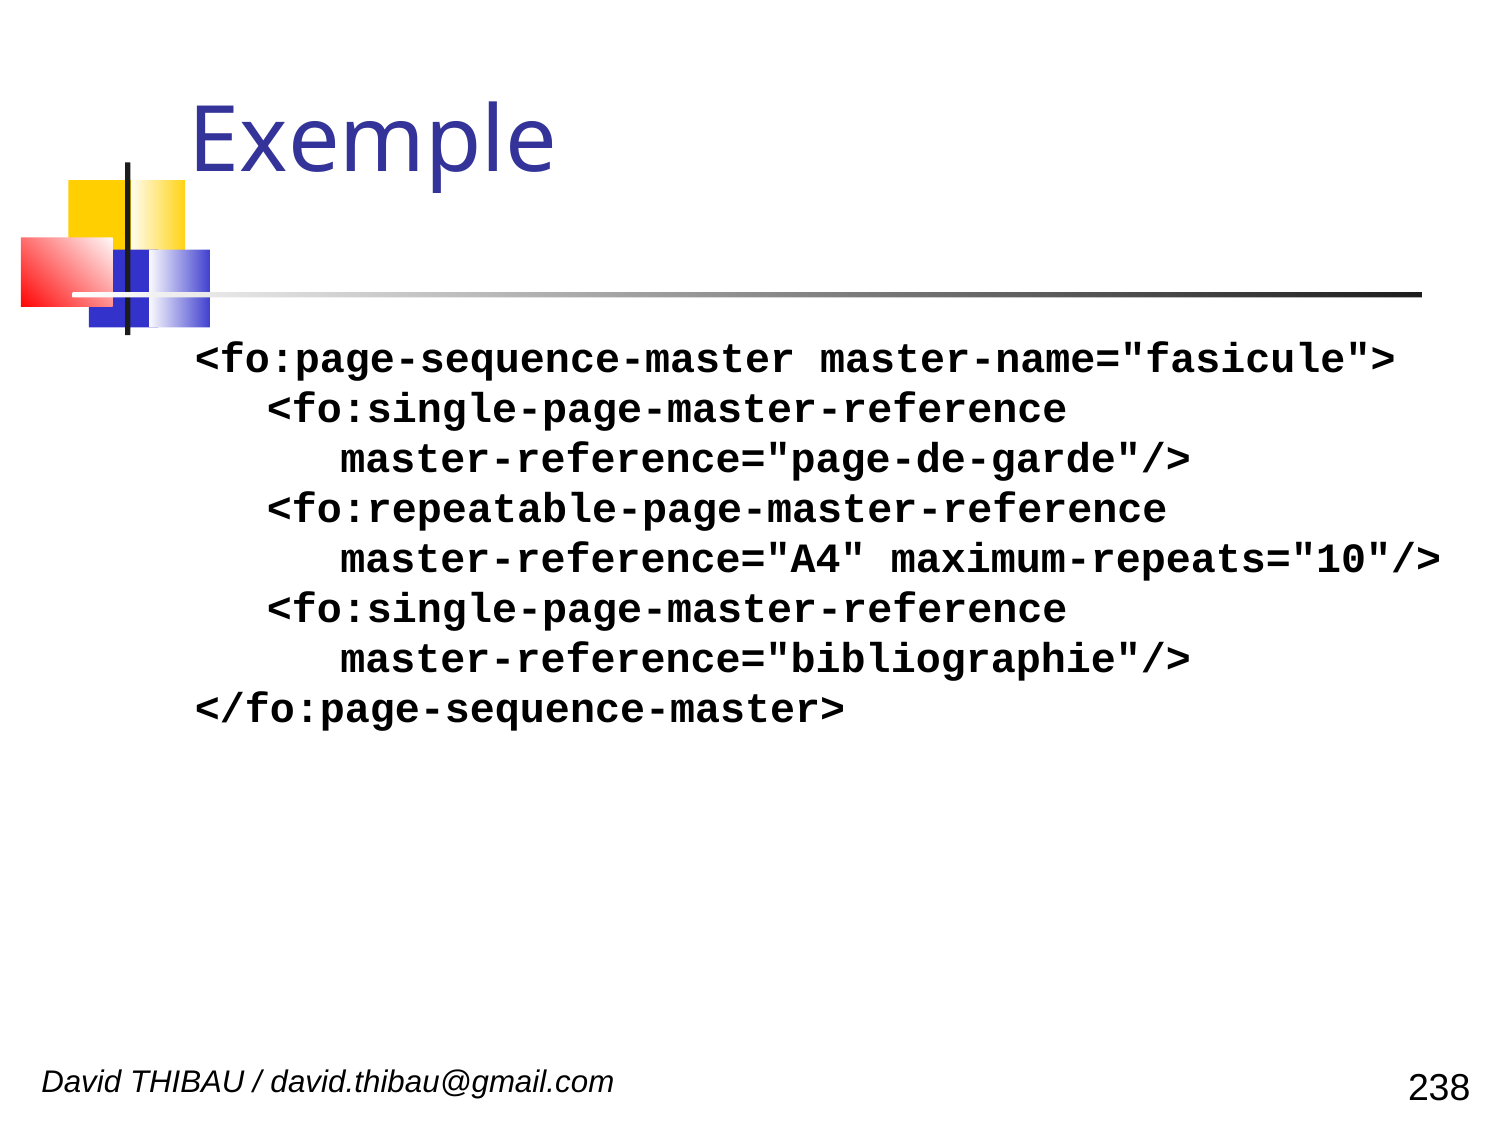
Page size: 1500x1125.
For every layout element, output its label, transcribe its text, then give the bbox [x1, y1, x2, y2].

list <fo:page-sequence-master master-name="fasicule"> <fo:single-page-master-reference master-reference="page-de-garde"/> <fo:repeatable-page-master-reference master-reference="A4" maximum-repeats="10"/> <fo:single-page-master-reference master-reference="bibliographie"/> </fo:page-sequence-master> [193, 330, 1469, 1047]
title Exemple [188, 13, 1467, 275]
